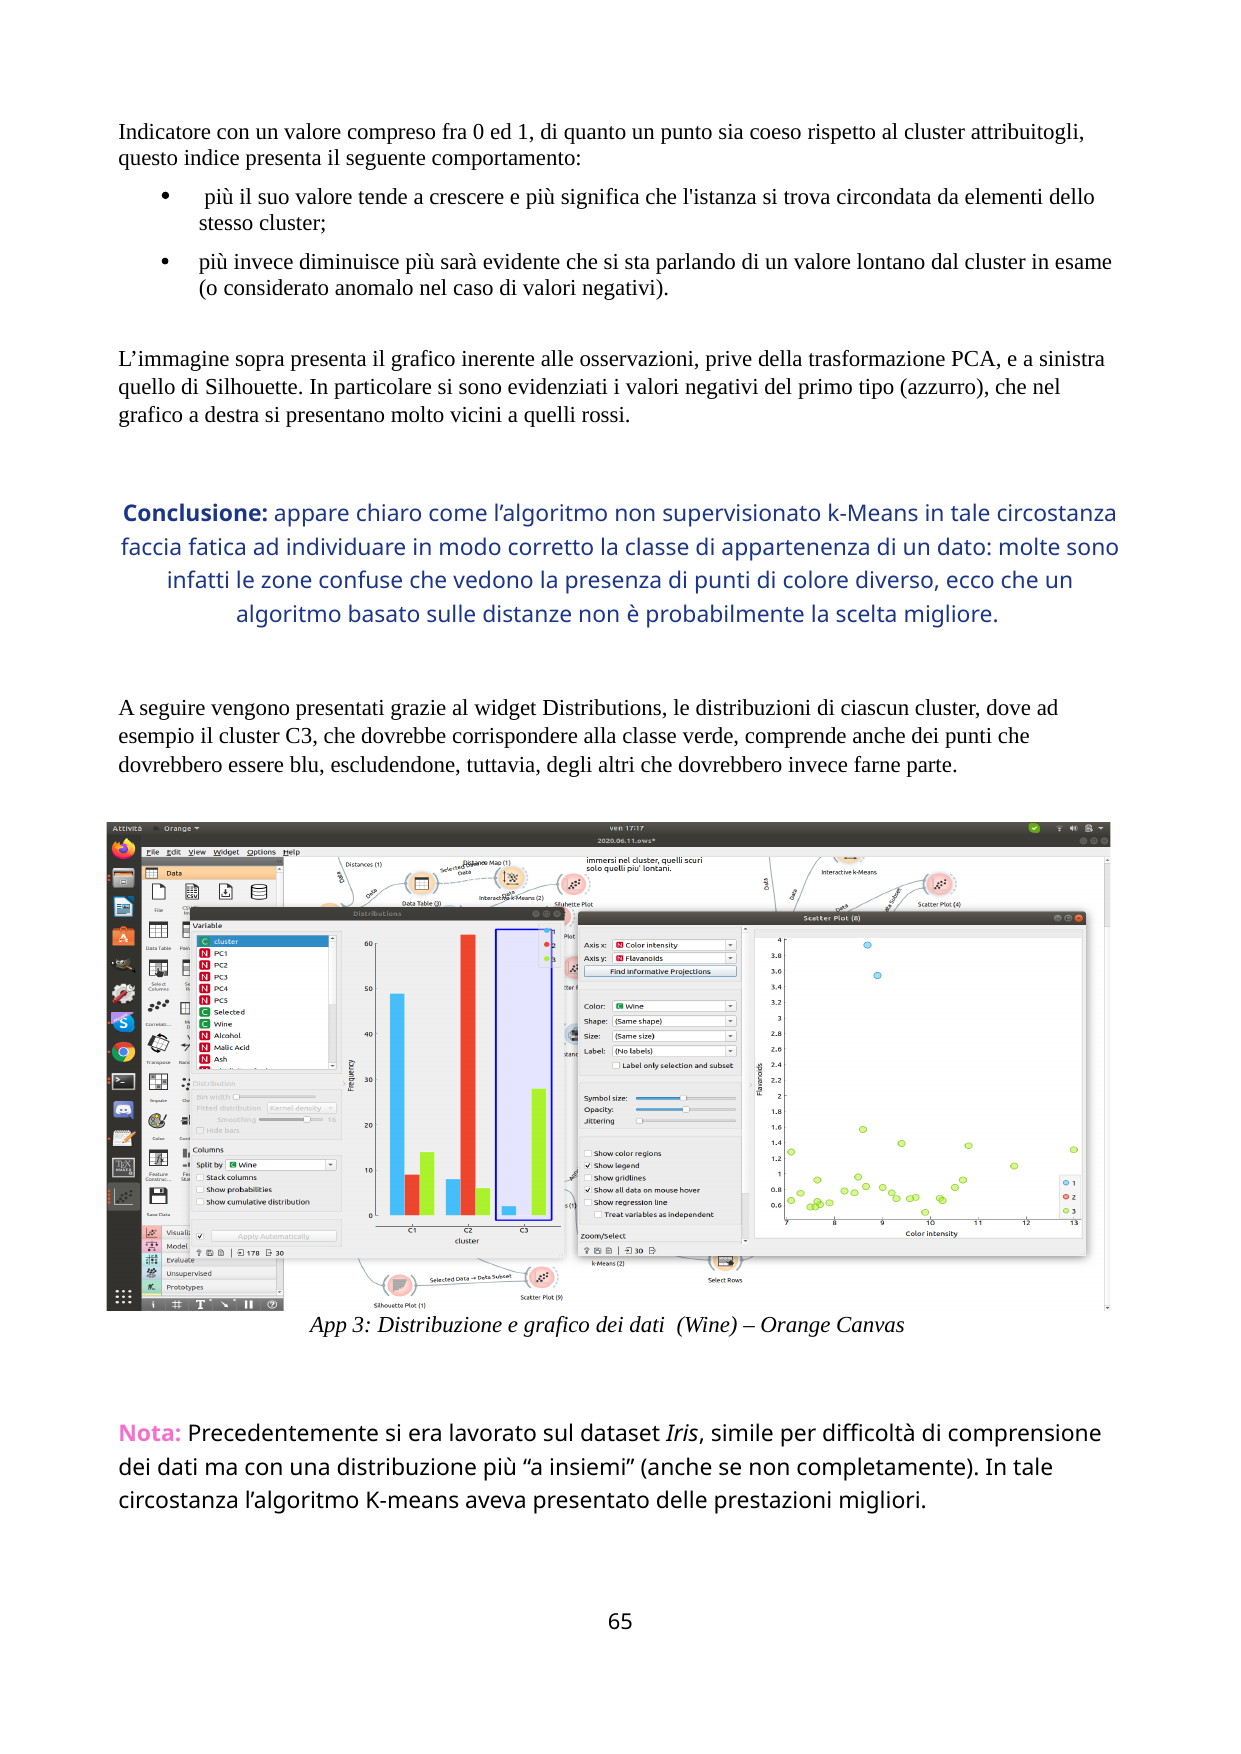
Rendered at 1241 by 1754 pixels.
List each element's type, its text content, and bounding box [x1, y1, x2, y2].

text Nota: Precedentemente si era lavorato sul dataset Iris, simile per difficoltà di comprensione dei dati ma con una distribuzione più “a insiemi” (anche se non completamente). In tale circostanza l’algoritmo K-means aveva presentato delle prestazioni migliori. [118, 1417, 1122, 1516]
list più invece diminuisce più sarà evidente che si sta parlando di un valore lontano dal cluster in esame (o considerato anomalo nel caso di valori negativi). [161, 248, 1122, 300]
text Conclusione: appare chiaro come l’algoritmo non supervisionato k-Means in tale circostanza faccia fatica ad individuare in modo corretto la classe di appartenenza di un dato: molte sono infatti le zone confuse che vedono la presenza di punti di colore diverso, ecco che un algoritmo basato sulle distanze non è probabilmente la scelta migliore. [118, 497, 1122, 629]
list più il suo valore tende a crescere e più significa che l'istanza si trova circondata da elementi dello stesso cluster; [161, 183, 1122, 236]
text Indicatore con un valore compreso fra 0 ed 1, di quanto un punto sia coeso rispetto al cluster attribuitogli, questo indice presenta il seguente comportamento: [118, 118, 1122, 171]
text L’immagine sopra presenta il grafico inerente alle osservazioni, prive della trasformazione PCA, e a sinistra quello di Silhouette. In particolare si sono evidenziati i valori negativi del primo tipo (azzurro), che nel grafico a destra si presentano molto vicini a quelli rossi. [118, 344, 1122, 428]
picture [106, 822, 1111, 1311]
text App 3: Distribuzione e grafico dei dati (Wine) – Orange Canvas [101, 1311, 1116, 1337]
text A seguire vengono presentati grazie al widget Distributions, le distribuzioni di ciascun cluster, dove ad esempio il cluster C3, che dovrebbe corrispondere alla classe verde, comprende anche dei punti che dovrebbero essere blu, escludendone, tuttavia, degli altri che dovrebbero invece farne parte. [118, 694, 1122, 777]
